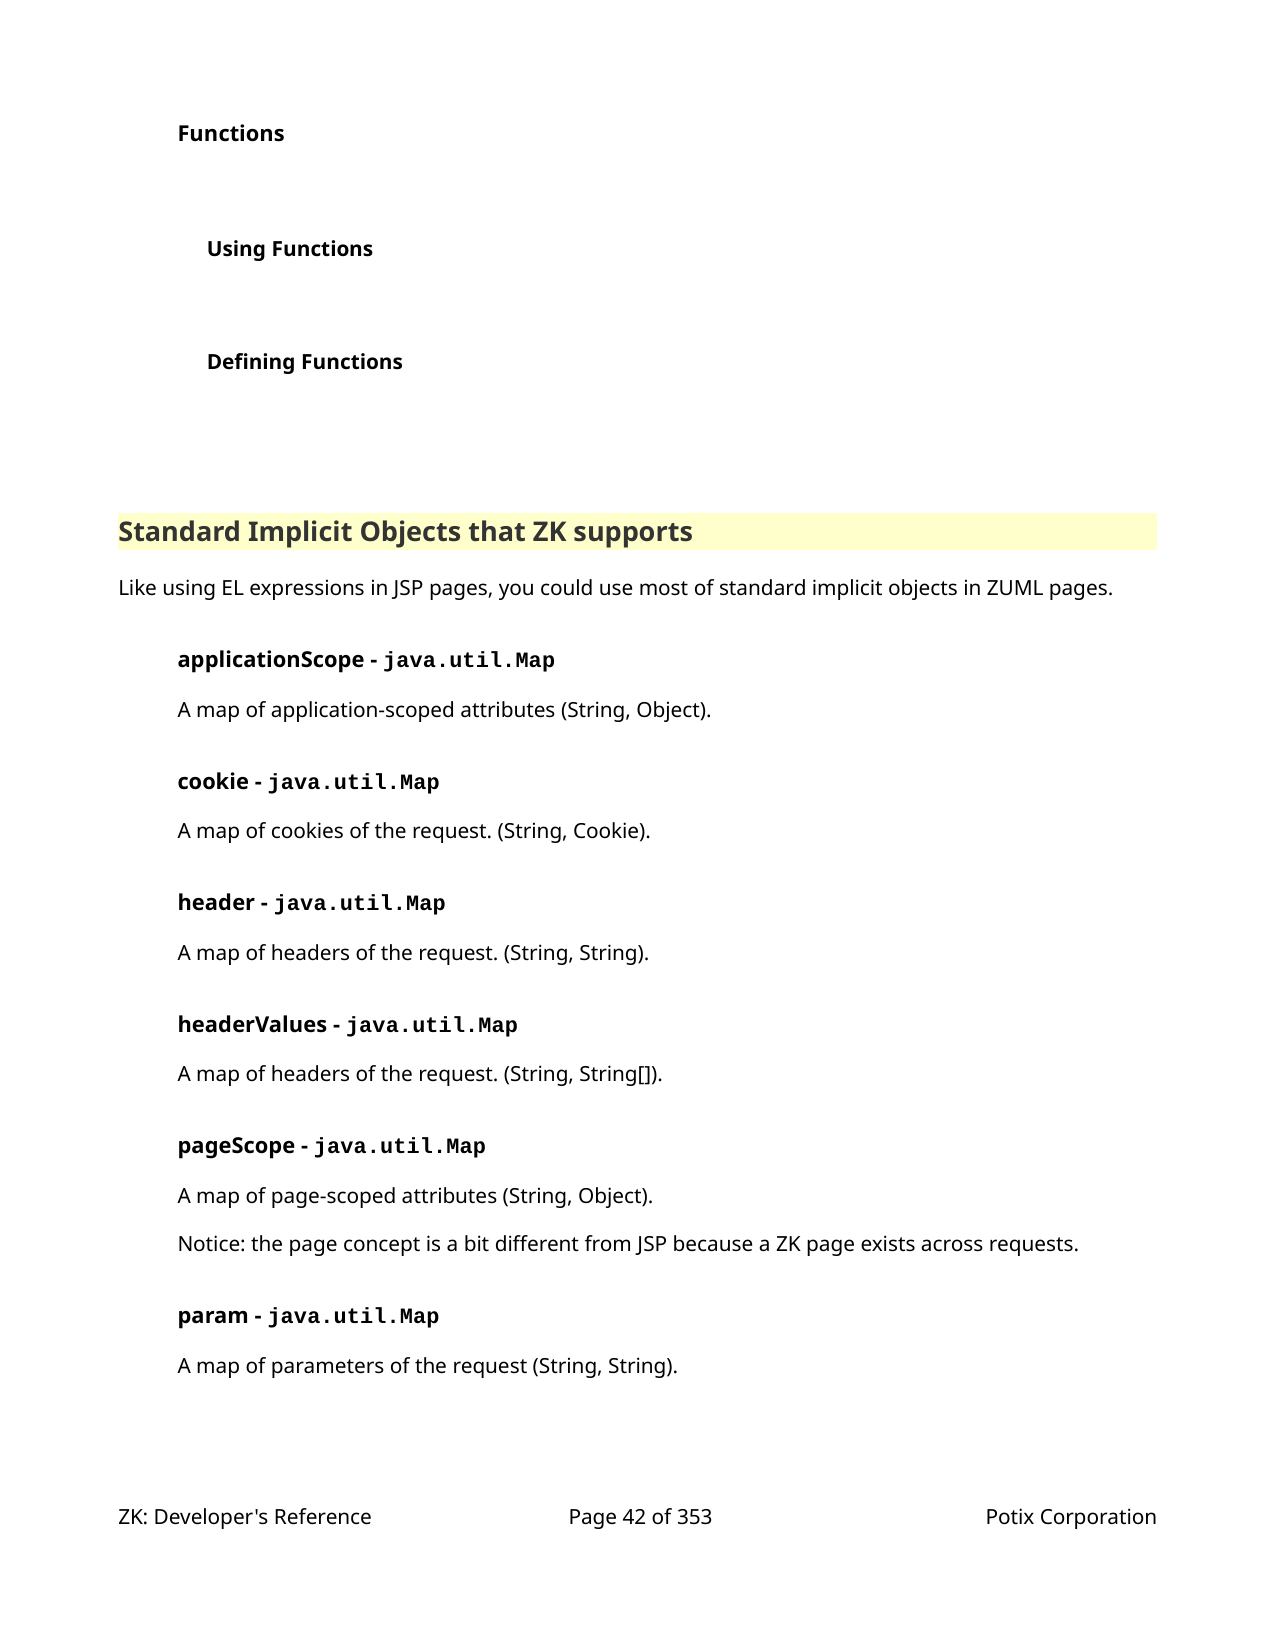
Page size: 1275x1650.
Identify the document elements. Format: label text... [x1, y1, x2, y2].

subtitle headerValues - java.util.Map [177, 1008, 1157, 1039]
text A map of application-scoped attributes (String, Object). [177, 695, 1157, 723]
subtitle applicationScope - java.util.Map [177, 644, 1157, 674]
text A map of page-scoped attributes (String, Object). [177, 1181, 1157, 1209]
text A map of headers of the request. (String, String[]). [177, 1059, 1157, 1087]
text Like using EL expressions in JSP pages, you could use most of standard implicit objects in ZUML pages. [118, 573, 1157, 602]
text A map of headers of the request. (String, String). [177, 938, 1157, 966]
subtitle cookie - java.util.Map [177, 766, 1157, 796]
text A map of cookies of the request. (String, Cookie). [177, 816, 1157, 844]
text Notice: the page concept is a bit different from JSP because a ZK page exists across requests. [177, 1229, 1157, 1258]
subtitle pageScope - java.util.Map [177, 1130, 1157, 1160]
subtitle Standard Implicit Objects that ZK supports [118, 513, 1157, 550]
subtitle Functions [177, 118, 1157, 148]
text A map of parameters of the request (String, String). [177, 1351, 1157, 1379]
subtitle param - java.util.Map [177, 1300, 1157, 1330]
subtitle Using Functions [207, 234, 1157, 262]
subtitle Defining Functions [207, 347, 1157, 376]
subtitle header - java.util.Map [177, 887, 1157, 917]
